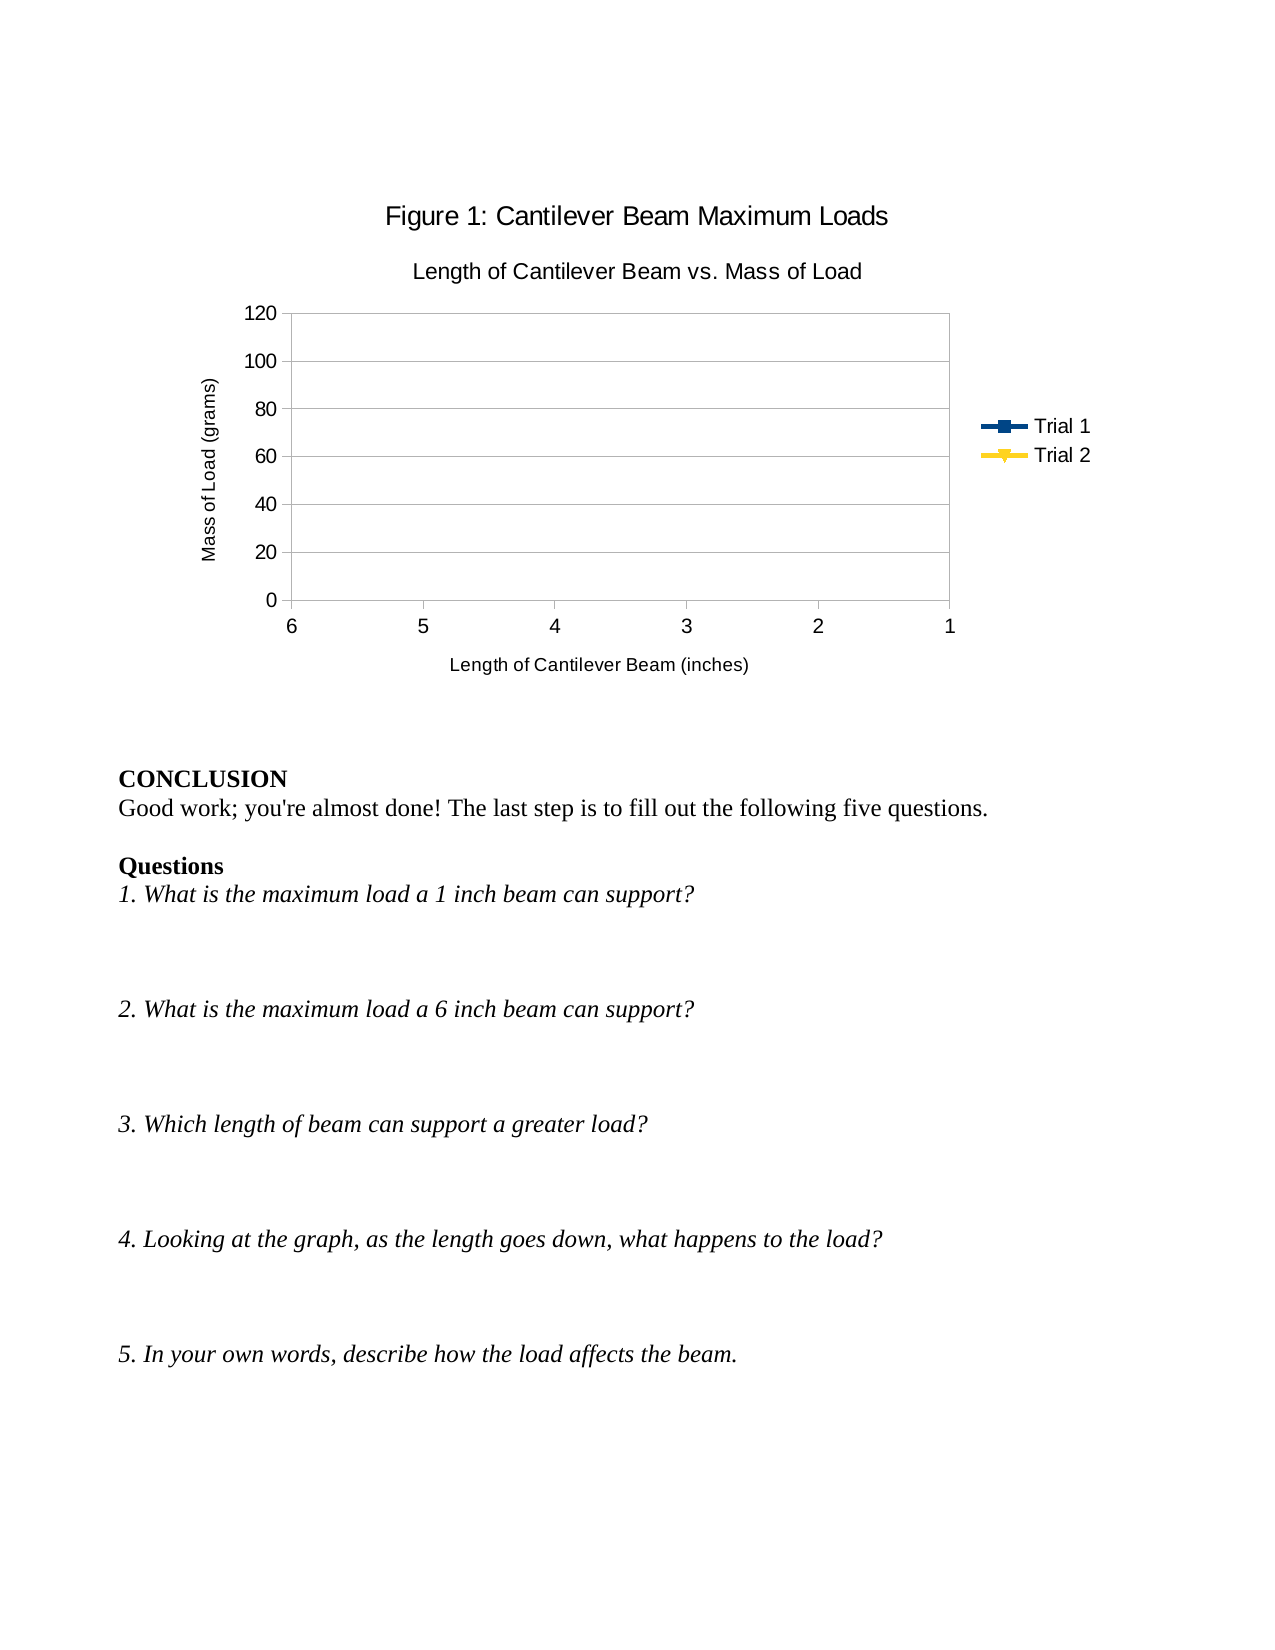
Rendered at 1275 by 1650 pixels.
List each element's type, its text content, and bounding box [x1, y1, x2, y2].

list 5. In your own words, describe how the load affects the beam. [118, 1339, 1157, 1368]
text CONCLUSION [118, 764, 1157, 793]
list 2. What is the maximum load a 6 inch beam can support? [118, 994, 1157, 1023]
list 3. Which length of beam can support a greater load? [118, 1109, 1157, 1138]
list 1. What is the maximum load a 1 inch beam can support? [118, 879, 1157, 908]
text Questions [118, 851, 1157, 879]
text Good work; you're almost done! The last step is to fill out the following five questions. [118, 793, 1157, 822]
list 4. Looking at the graph, as the length goes down, what happens to the load? [118, 1224, 1157, 1253]
